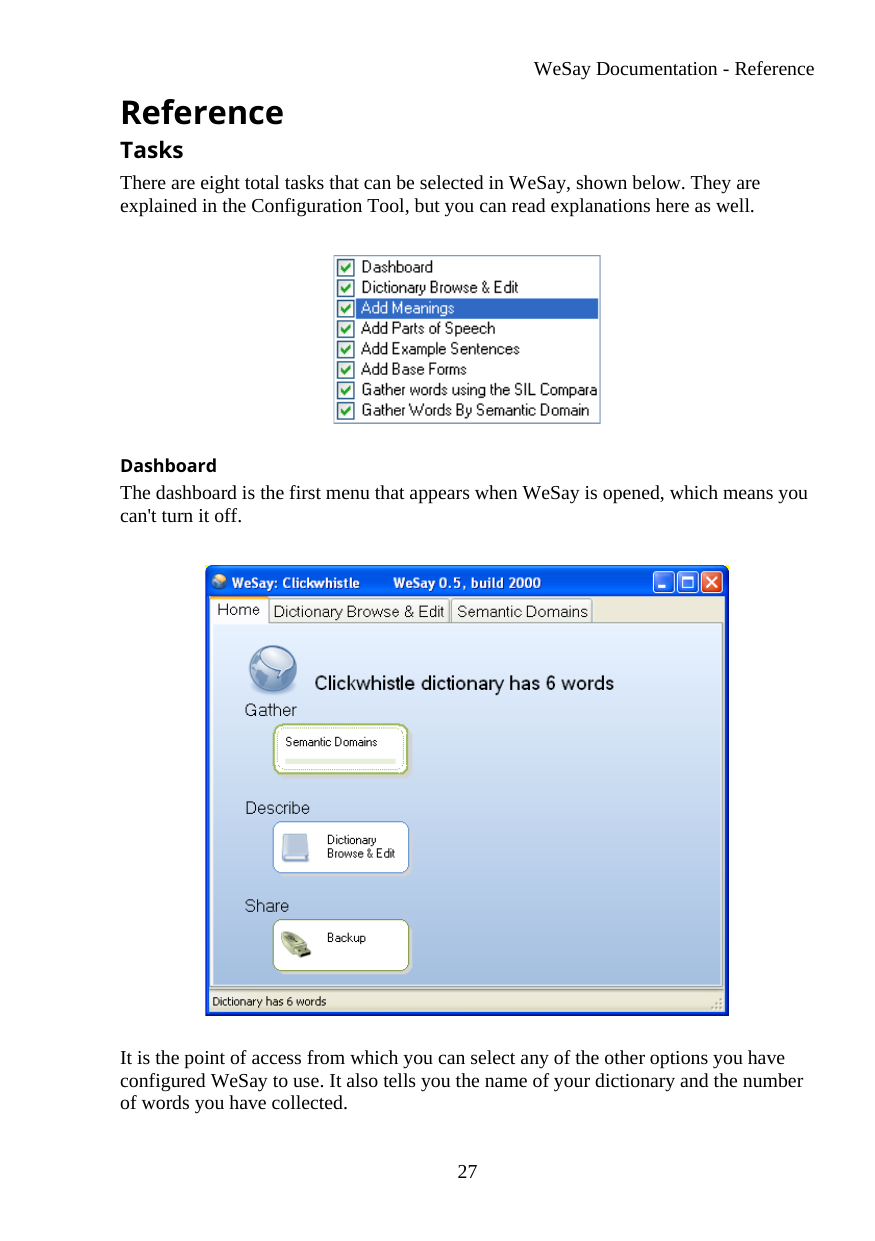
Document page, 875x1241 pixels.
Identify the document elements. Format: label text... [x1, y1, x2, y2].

subtitle Dashboard [120, 226, 814, 478]
text The dashboard is the first menu that appears when WeSay is opened, which means you can't turn it off. [120, 481, 814, 527]
picture [205, 565, 729, 1016]
subtitle Reference [120, 90, 814, 134]
subtitle Tasks [120, 134, 814, 165]
text There are eight total tasks that can be selected in WeSay, shown below. They are explained in the Configuration Tool, but you can read explanations here as well. [120, 171, 814, 217]
picture [333, 255, 601, 424]
text It is the point of access from which you can select any of the other options you have configured WeSay to use. It also tells you the name of your dictionary and the number of words you have collected. [120, 536, 814, 1114]
